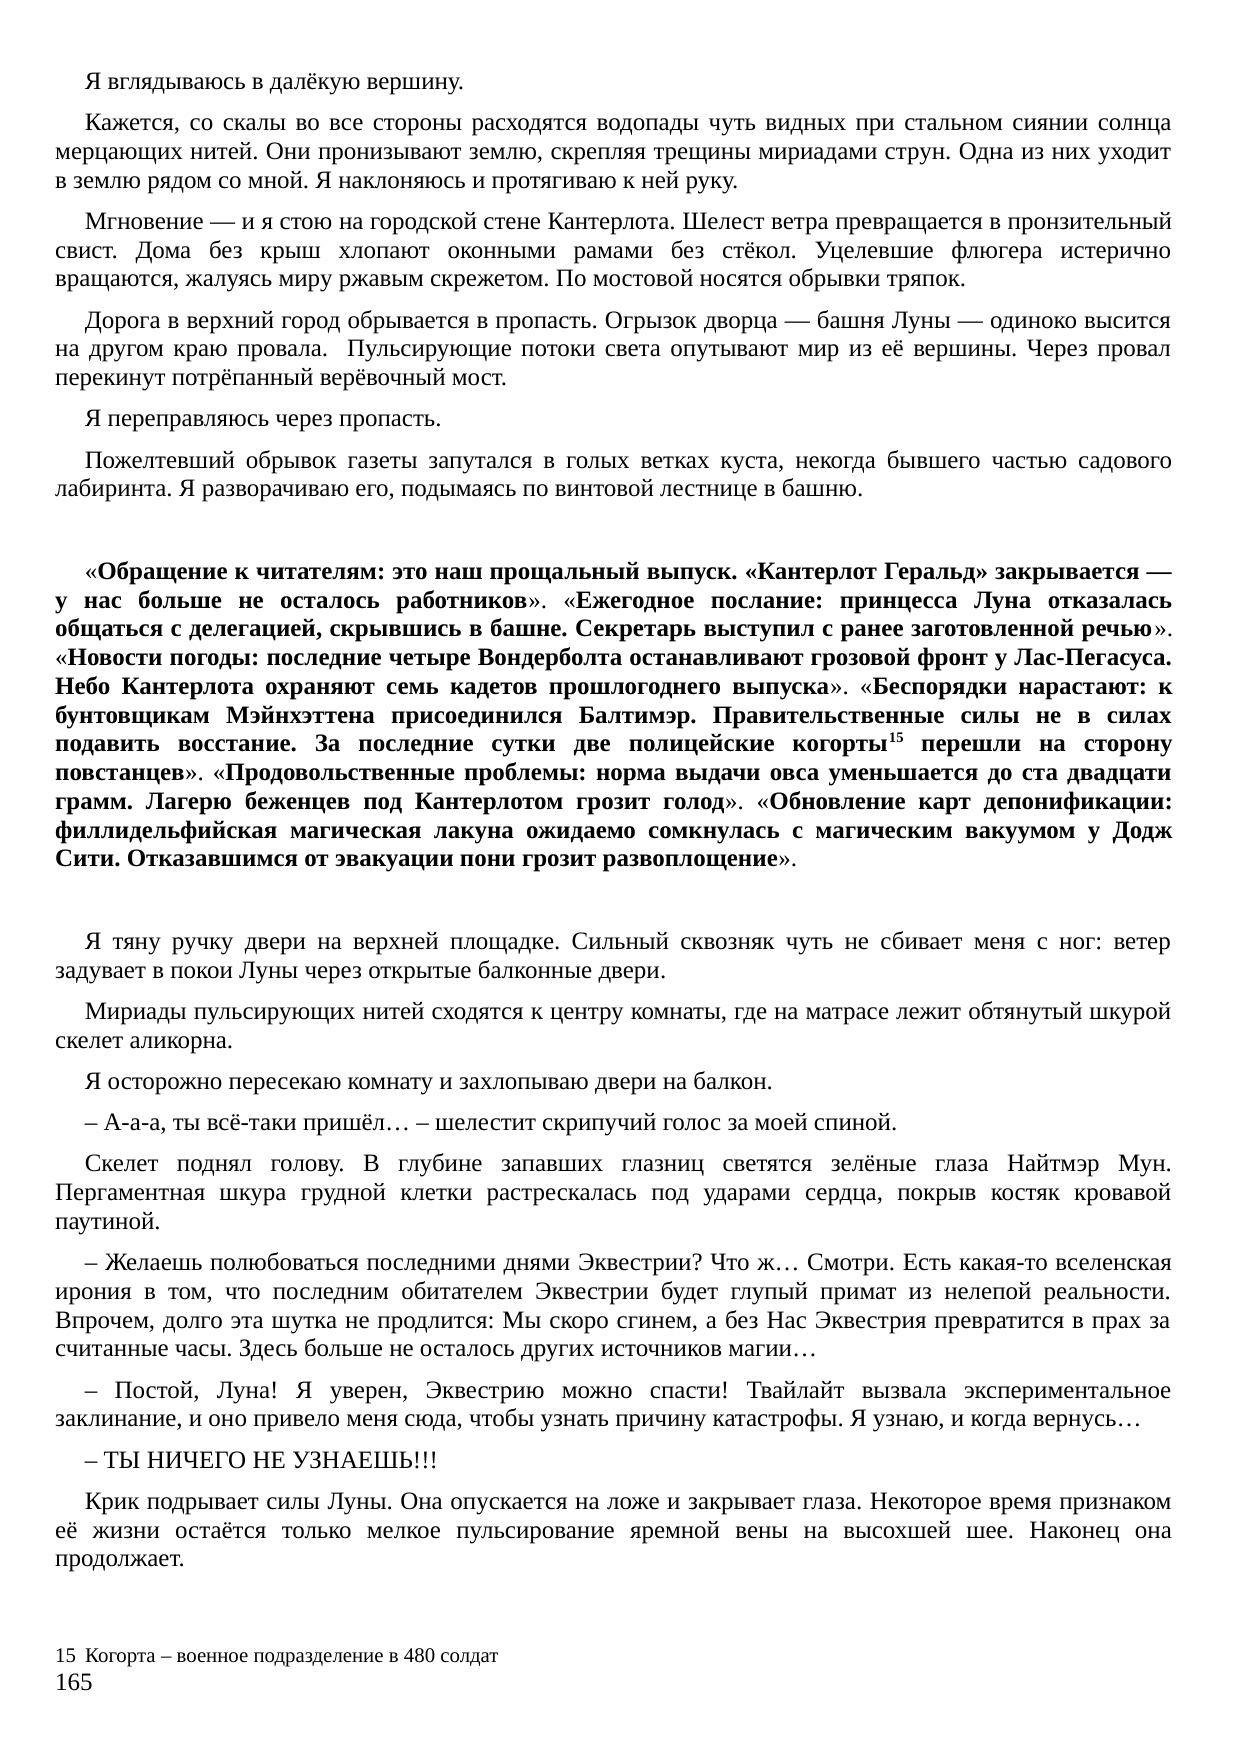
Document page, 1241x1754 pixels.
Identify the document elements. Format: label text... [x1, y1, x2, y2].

text Кажется, со скалы во все стороны расходятся водопады чуть видных при стальном сиянии солнца мерцающих нитей. Они пронизывают землю, скрепляя трещины мириадами струн. Одна из них уходит в землю рядом со мной. Я наклоняюсь и протягиваю к ней руку. [55, 107, 1173, 193]
text Я тяну ручку двери на верхней площадке. Сильный сквозняк чуть не сбивает меня с ног: ветер задувает в покои Луны через открытые балконные двери. [55, 926, 1173, 983]
text Мириады пульсирующих нитей сходятся к центру комнаты, где на матрасе лежит обтянутый шкурой скелет аликорна. [55, 996, 1173, 1053]
text Пожелтевший обрывок газеты запутался в голых ветках куста, некогда бывшего частью садового лабиринта. Я разворачиваю его, подымаясь по винтовой лестнице в башню. [55, 445, 1173, 502]
text Скелет поднял голову. В глубине запавших глазниц светятся зелёные глаза Найтмэр Мун. Пергаментная шкура грудной клетки растрескалась под ударами сердца, покрыв костяк кровавой паутиной. [55, 1148, 1173, 1235]
text – Желаешь полюбоваться последними днями Эквестрии? Что ж… Смотри. Есть какая-то вселенская ирония в том, что последним обитателем Эквестрии будет глупый примат из нелепой реальности. Впрочем, долго эта шутка не продлится: Мы скоро сгинем, а без Нас Эквестрия превратится в прах за считанные часы. Здесь больше не осталось других источников магии… [55, 1247, 1173, 1362]
text – А-а-а, ты всё-таки пришёл… – шелестит скрипучий голос за моей спиной. [55, 1107, 1173, 1136]
text Когорта – военное подразделение в 480 солдат [55, 1642, 1173, 1667]
text Дорога в верхний город обрывается в пропасть. Огрызок дворца — башня Луны — одиноко высится на другом краю провала. Пульсирующие потоки света опутывают мир из её вершины. Через провал перекинут потрёпанный верёвочный мост. [55, 305, 1173, 391]
text Я переправляюсь через пропасть. [55, 403, 1173, 432]
text – Постой, Луна! Я уверен, Эквестрию можно спасти! Твайлайт вызвала экспериментальное заклинание, и оно привело меня сюда, чтобы узнать причину катастрофы. Я узнаю, и когда вернусь… [55, 1375, 1173, 1432]
text «Обращение к читателям: это наш прощальный выпуск. «Кантерлот Геральд» закрывается — у нас больше не осталось работников». «Ежегодное послание: принцесса Луна отказалась общаться с делегацией, скрывшись в башне. Секретарь выступил с ранее заготовленной речью». «Новости погоды: последние четыре Вондерболта останавливают грозовой фронт у Лас-Пегасуса. Небо Кантерлота охраняют семь кадетов прошлогоднего выпуска». «Беспорядки нарастают: к бунтовщикам Мэйнхэттена присоединился Балтимэр. Правительственные силы не в силах подавить восстание. За последние сутки две полицейские когорты перешли на сторону повстанцев». «Продовольственные проблемы: норма выдачи овса уменьшается до ста двадцати грамм. Лагерю беженцев под Кантерлотом грозит голод». «Обновление карт депонификации: филлидельфийская магическая лакуна ожидаемо сомкнулась с магическим вакуумом у Додж Сити. Отказавшимся от эвакуации пони грозит развоплощение». [55, 556, 1173, 872]
text – ТЫ НИЧЕГО НЕ УЗНАЕШЬ!!! [55, 1445, 1173, 1473]
text Я осторожно пересекаю комнату и захлопываю двери на балкон. [55, 1066, 1173, 1095]
text Крик подрывает силы Луны. Она опускается на ложе и закрывает глаза. Некоторое время признаком её жизни остаётся только мелкое пульсирование яремной вены на высохшей шее. Наконец она продолжает. [55, 1486, 1173, 1572]
text Мгновение — и я стою на городской стене Кантерлота. Шелест ветра превращается в пронзительный свист. Дома без крыш хлопают оконными рамами без стёкол. Уцелевшие флюгера истерично вращаются, жалуясь миру ржавым скрежетом. По мостовой носятся обрывки тряпок. [55, 206, 1173, 292]
text Я вглядываюсь в далёкую вершину. [55, 66, 1173, 95]
